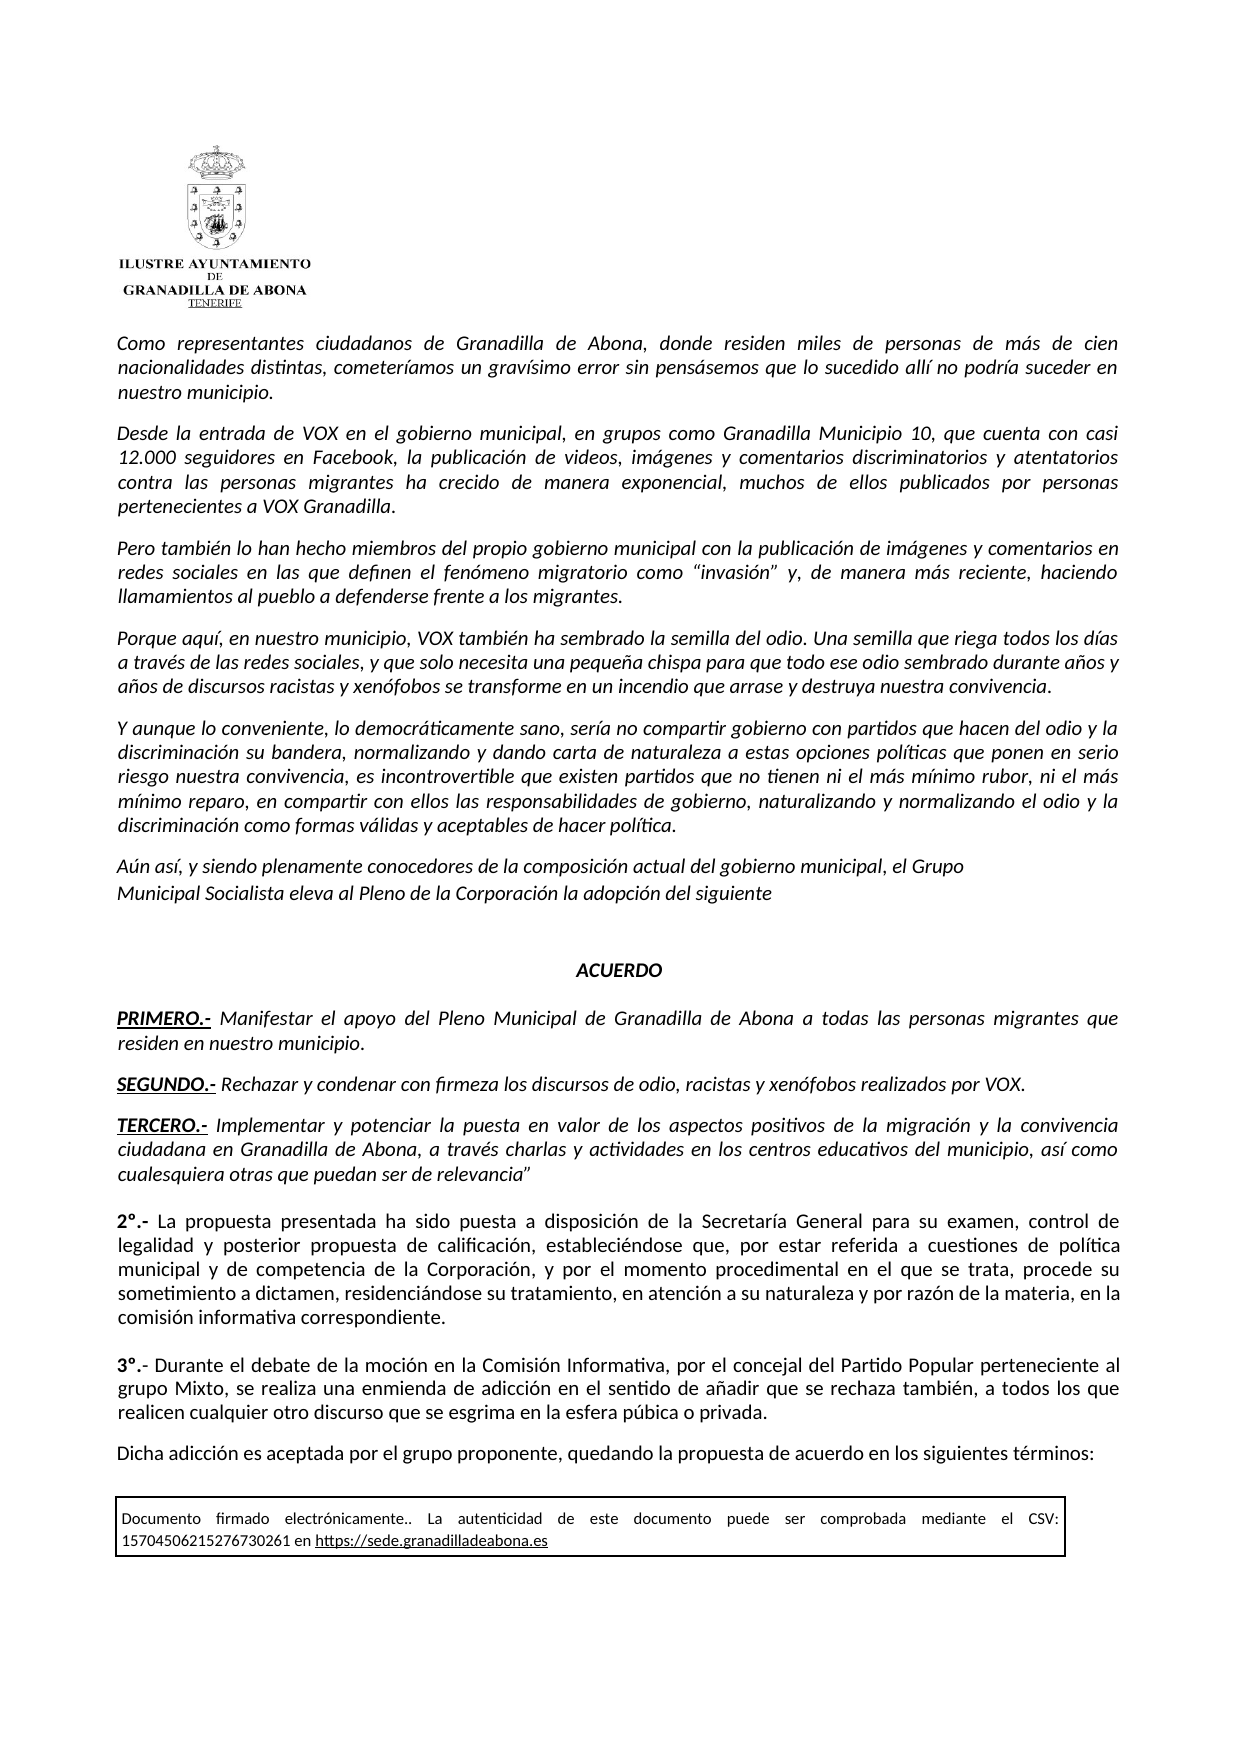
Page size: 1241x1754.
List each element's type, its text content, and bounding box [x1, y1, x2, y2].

text Porque aquí, en nuestro municipio, VOX también ha sembrado la semilla del odio. Una semilla que riega todos los días a través de las redes sociales, y que solo necesita una pequeña chispa para que todo ese odio sembrado durante años y años de discursos racistas y xenófobos se transforme en un incendio que arrase y destruya nuestra convivencia. [117, 626, 1122, 699]
text ACUERDO [118, 958, 1122, 983]
text Pero también lo han hecho miembros del propio gobierno municipal con la publicación de imágenes y comentarios en redes sociales en las que definen el fenómeno migratorio como “invasión” y, de manera más reciente, haciendo llamamientos al pueblo a defenderse frente a los migrantes. [117, 536, 1122, 609]
text Desde la entrada de VOX en el gobierno municipal, en grupos como Granadilla Municipio 10, que cuenta con casi 12.000 seguidores en Facebook, la publicación de videos, imágenes y comentarios discriminatorios y atentatorios contra las personas migrantes ha crecido de manera exponencial, muchos de ellos publicados por personas pertenecientes a VOX Granadilla. [117, 421, 1122, 519]
text Como representantes ciudadanos de Granadilla de Abona, donde residen miles de personas de más de cien nacionalidades distintas, cometeríamos un gravísimo error sin pensásemos que lo sucedido allí no podría suceder en nuestro municipio. [117, 331, 1122, 404]
text Y aunque lo conveniente, lo democráticamente sano, sería no compartir gobierno con partidos que hacen del odio y la discriminación su bandera, normalizando y dando carta de naturaleza a estas opciones políticas que ponen en serio riesgo nuestra convivencia, es incontrovertible que existen partidos que no tienen ni el más mínimo rubor, ni el más mínimo reparo, en compartir con ellos las responsabilidades de gobierno, naturalizando y normalizando el odio y la discriminación como formas válidas y aceptables de hacer política. [117, 716, 1122, 838]
text Dicha adicción es aceptada por el grupo proponente, quedando la propuesta de acuerdo en los siguientes términos: [117, 1442, 1122, 1466]
text TERCERO.- Implementar y potenciar la puesta en valor de los aspectos positivos de la migración y la convivencia ciudadana en Granadilla de Abona, a través charlas y actividades en los centros educativos del municipio, así como cualesquiera otras que puedan ser de relevancia” [117, 1113, 1122, 1186]
text Aún así, y siendo plenamente conocedores de la composición actual del gobierno municipal, el Grupo [117, 854, 1122, 879]
text 3º.- Durante el debate de la moción en la Comisión Informativa, por el concejal del Partido Popular perteneciente al grupo Mixto, se realiza una enmienda de adicción en el sentido de añadir que se rechaza también, a todos los que realicen cualquier otro discurso que se esgrima en la esfera púbica o privada. [117, 1353, 1122, 1425]
text Municipal Socialista eleva al Pleno de la Corporación la adopción del siguiente [117, 881, 1122, 906]
text PRIMERO.- Manifestar el apoyo del Pleno Municipal de Granadilla de Abona a todas las personas migrantes que residen en nuestro municipio. [117, 1006, 1122, 1055]
text SEGUNDO.- Rechazar y condenar con firmeza los discursos de odio, racistas y xenófobos realizados por VOX. [117, 1072, 1122, 1096]
text 2º.- La propuesta presentada ha sido puesta a disposición de la Secretaría General para su examen, control de legalidad y posterior propuesta de calificación, estableciéndose que, por estar referida a cuestiones de política municipal y de competencia de la Corporación, y por el momento procedimental en el que se trata, procede su sometimiento a dictamen, residenciándose su tratamiento, en atención a su naturaleza y por razón de la materia, en la comisión informativa correspondiente. [117, 1209, 1122, 1329]
